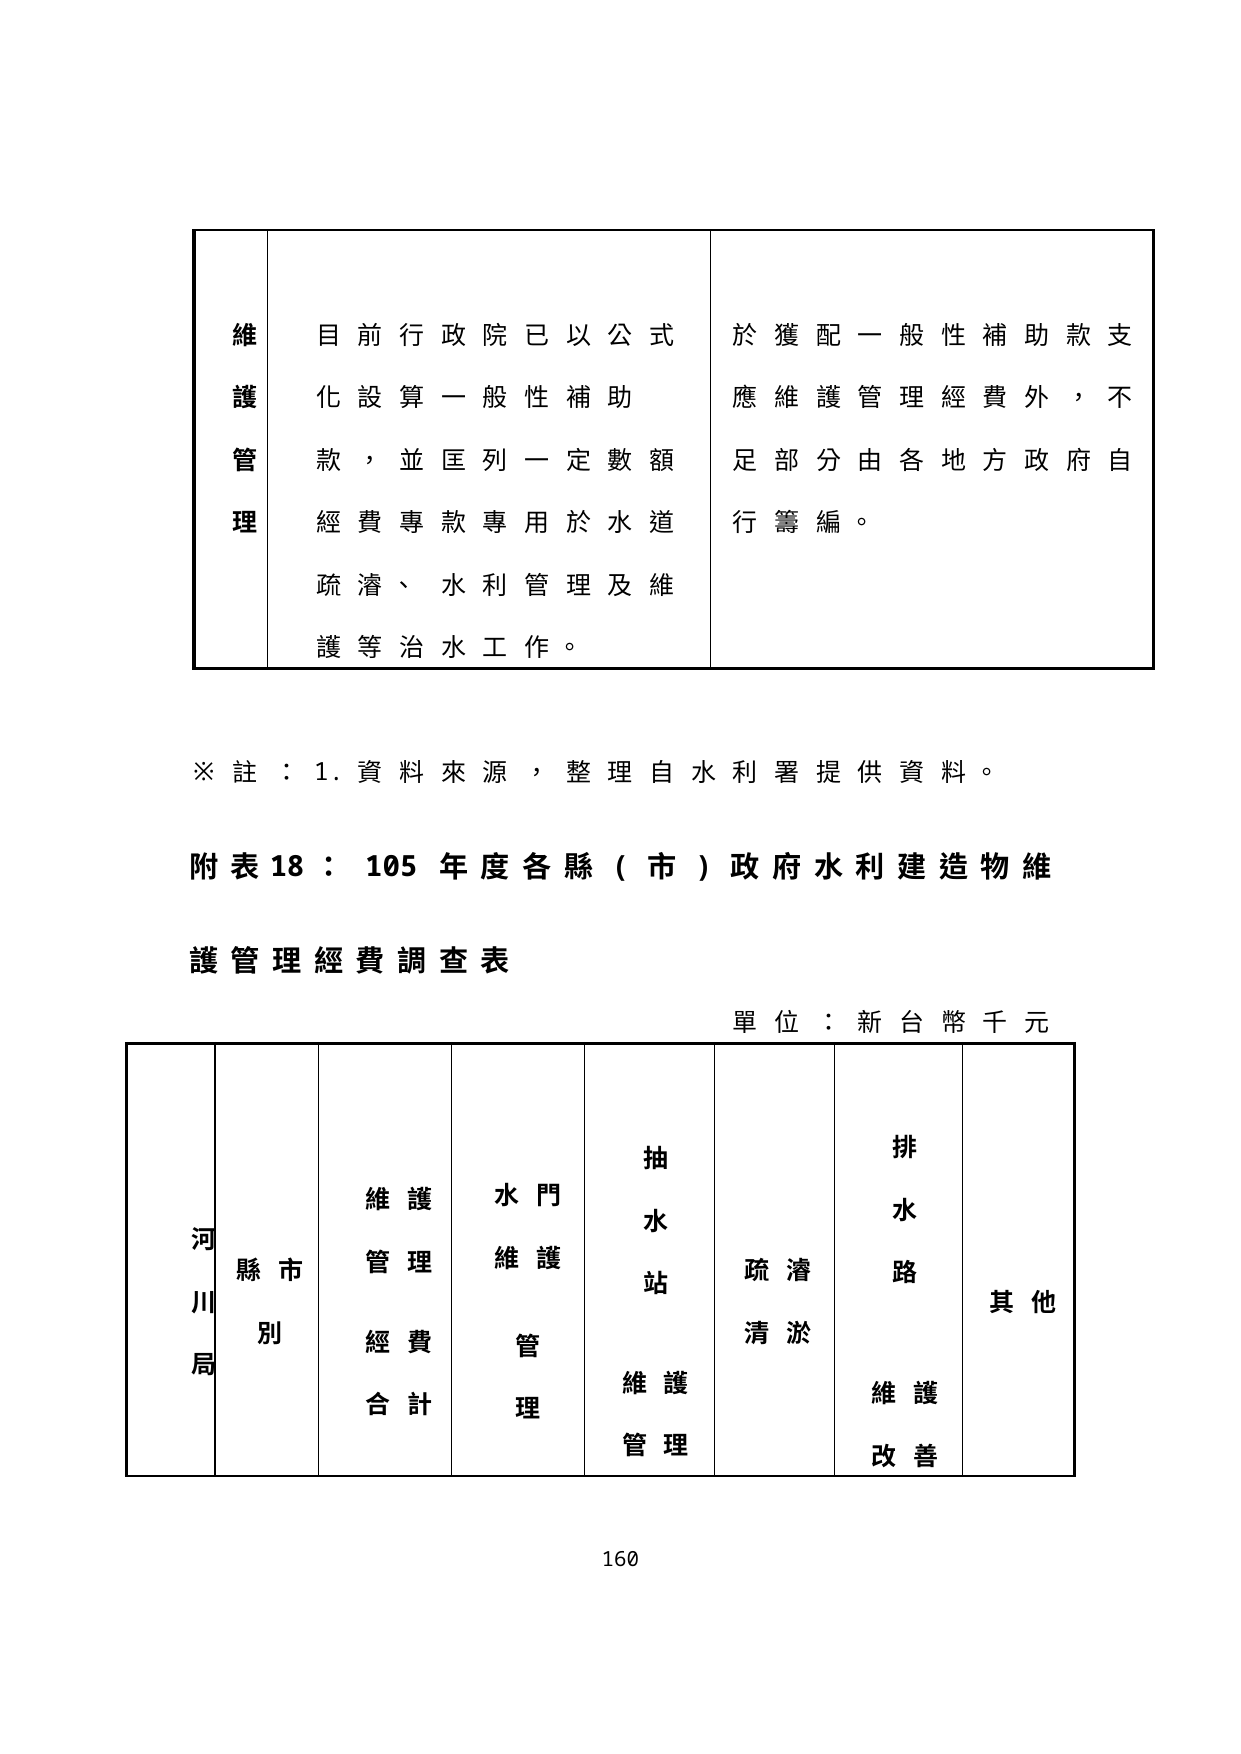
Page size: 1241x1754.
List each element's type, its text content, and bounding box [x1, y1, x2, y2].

table_header 抽 水 站 維護管理 [585, 1045, 714, 1475]
table_header 縣市別 [216, 1045, 318, 1475]
text 單位：新台幣千元 [183, 979, 1058, 1042]
table_header 水門維護 管 理 [452, 1045, 584, 1475]
table_header 其他 [963, 1045, 1073, 1475]
table_header 疏濬清淤 [715, 1045, 834, 1475]
table_header 維護管理 經費合計 [319, 1045, 451, 1475]
table_cell 於獲配一般性補助款支應維護管理經費外，不足部分由各地方政府自行籌編。 [711, 231, 1152, 667]
text 附表18：105年度各縣(市)政府水利建造物維護管理經費調查表 [124, 792, 1072, 979]
table_header 河川局 [128, 1045, 214, 1475]
table_cell 目前行政院已以公式化設算一般性補助款，並匡列一定數額經費專款專用於水道疏濬、水利管理及維護等治水工作。 [268, 231, 710, 667]
table_header 排 水 路 維護改善 [835, 1045, 962, 1475]
table_cell 維護管理 [196, 231, 267, 667]
text ※註：1.資料來源，整理自水利署提供資料。 [183, 729, 1058, 792]
